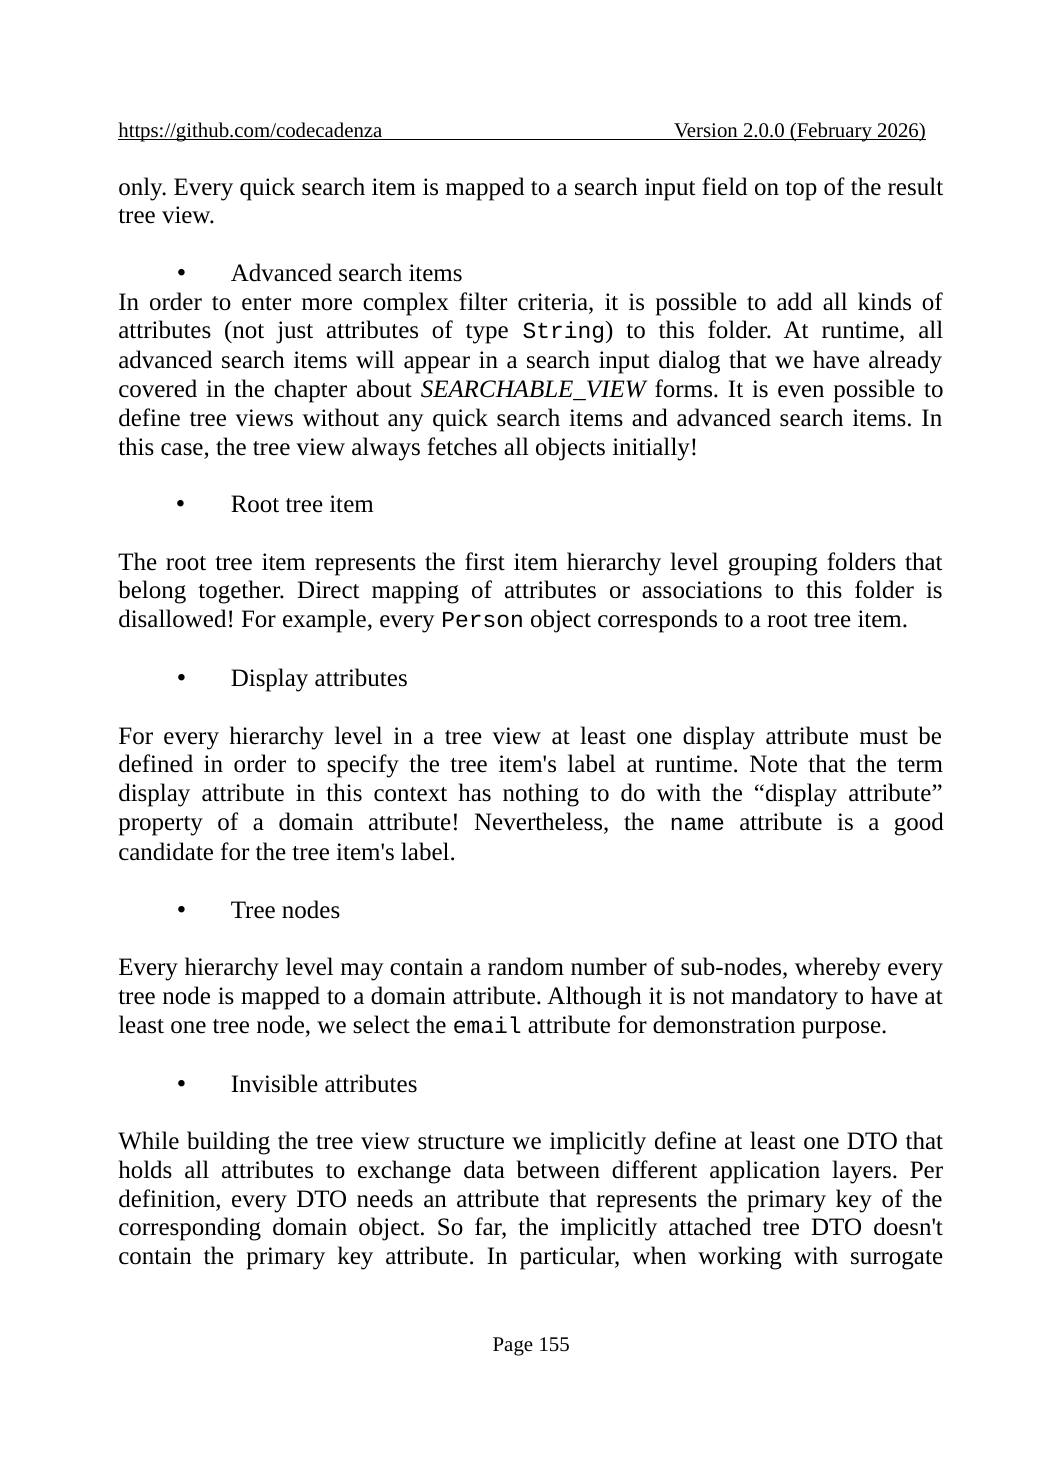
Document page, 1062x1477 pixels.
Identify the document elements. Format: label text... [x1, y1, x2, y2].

list Invisible attributes [177, 1069, 944, 1097]
text The root tree item represents the first item hierarchy level grouping folders that belong together. Direct mapping of attributes or associations to this folder is disallowed! For example, every Person object corresponds to a root tree item. [118, 547, 944, 634]
list Display attributes [177, 663, 944, 692]
text In order to enter more complex filter criteria, it is possible to add all kinds of attributes (not just attributes of type String) to this folder. At runtime, all advanced search items will appear in a search input dialog that we have already covered in the chapter about SEARCHABLE_VIEW forms. It is even possible to define tree views without any quick search items and advanced search items. In this case, the tree view always fetches all objects initially! [118, 287, 944, 461]
list Root tree item [176, 489, 944, 518]
text While building the tree view structure we implicitly define at least one DTO that holds all attributes to exchange data between different application layers. Per definition, every DTO needs an attribute that represents the primary key of the corresponding domain object. So far, the implicitly attached tree DTO doesn't contain the primary key attribute. In particular, when working with surrogate [118, 1126, 944, 1270]
text only. Every quick search item is mapped to a search input field on top of the result tree view. [118, 172, 944, 229]
list Advanced search items [177, 258, 944, 287]
list Tree nodes [177, 895, 944, 923]
text Every hierarchy level may contain a random number of sub-nodes, whereby every tree node is mapped to a domain attribute. Although it is not mandatory to have at least one tree node, we select the email attribute for demonstration purpose. [118, 952, 944, 1040]
text For every hierarchy level in a tree view at least one display attribute must be defined in order to specify the tree item's label at runtime. Note that the term display attribute in this context has nothing to do with the “display attribute” property of a domain attribute! Nevertheless, the name attribute is a good candidate for the tree item's label. [118, 721, 944, 866]
